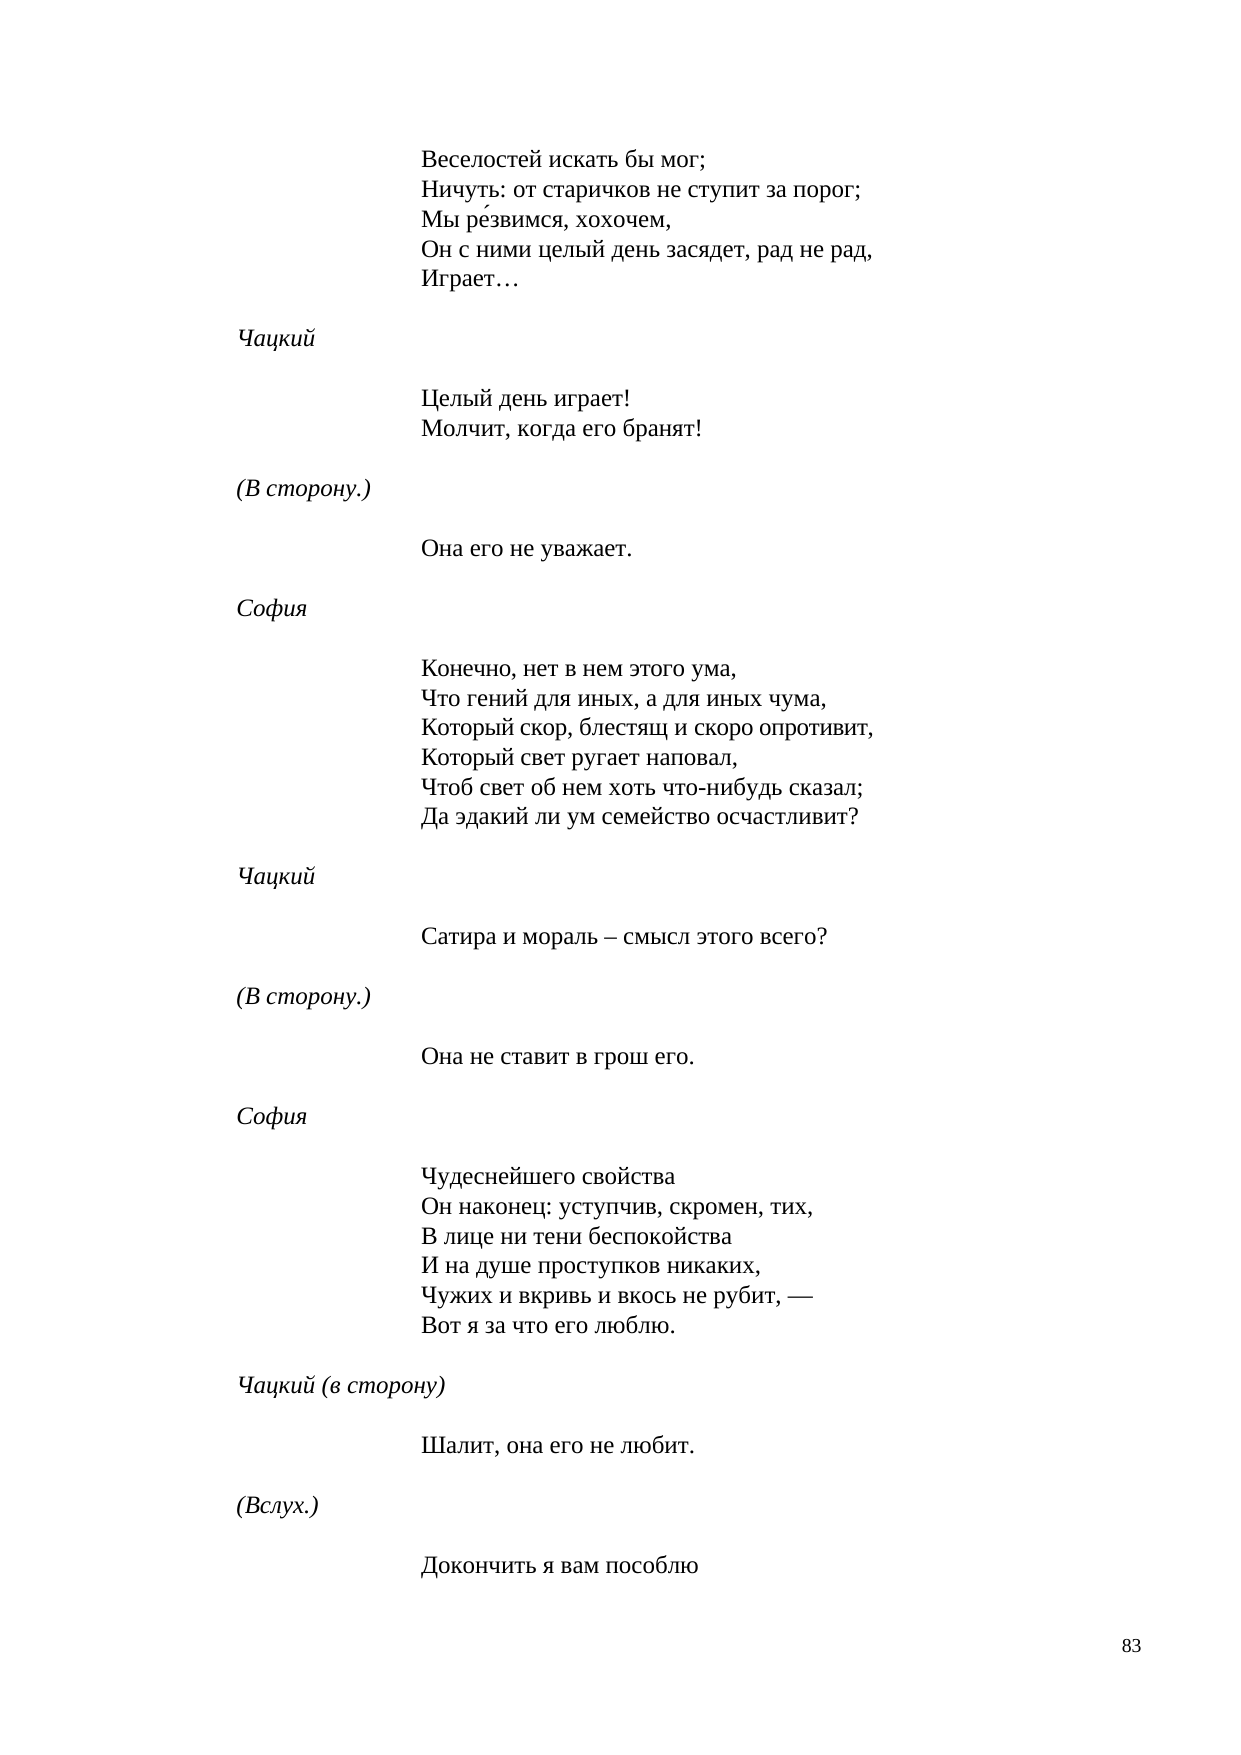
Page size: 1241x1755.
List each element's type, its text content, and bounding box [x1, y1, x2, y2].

text Чацкий (в сторону) [236, 1370, 1168, 1398]
text Целый день играет! Молчит, когда его бранят! [421, 383, 705, 442]
text Конечно, нет в нем этого ума, [421, 653, 1168, 681]
text София [236, 1101, 1168, 1130]
text Чудеснейшего свойства [421, 1161, 1168, 1190]
text Чацкий [236, 323, 1168, 352]
text Что гений для иных, а для иных чума, Который скор, блестящ и скоро опротивит, Который свет ругает наповал, [421, 683, 893, 771]
text (Вслух.) [236, 1490, 1168, 1518]
text София [236, 593, 1168, 621]
text И на душе проступков никаких, Чужих и вкривь и вкось не рубит, — Вот я за что его люблю. [421, 1251, 819, 1338]
text Докончить я вам пособлю [421, 1550, 758, 1578]
text Она не ставит в грош его. [421, 1041, 1168, 1070]
text Он с ними целый день засядет, рад не рад, Играет… [421, 234, 893, 292]
text Она его не уважает. [421, 533, 1168, 561]
text Чтоб свет об нем хоть что-нибудь сказал; Да эдакий ли ум семейство осчастливит? [421, 772, 866, 830]
text (В сторону.) [236, 473, 1168, 501]
text Чацкий [236, 861, 1168, 890]
text Он наконец: уступчив, скромен, тих, В лице ни тени беспокойства [421, 1191, 819, 1249]
text Веселостей искать бы мог; [421, 144, 1168, 173]
text Ничуть: от старичков не ступит за порог; Мы ре́звимся, хохочем, [421, 174, 893, 233]
text Сатира и мораль – смысл этого всего? [421, 921, 1168, 950]
text Шалит, она его не любит. [421, 1430, 1168, 1458]
text (В сторону.) [236, 981, 1168, 1010]
